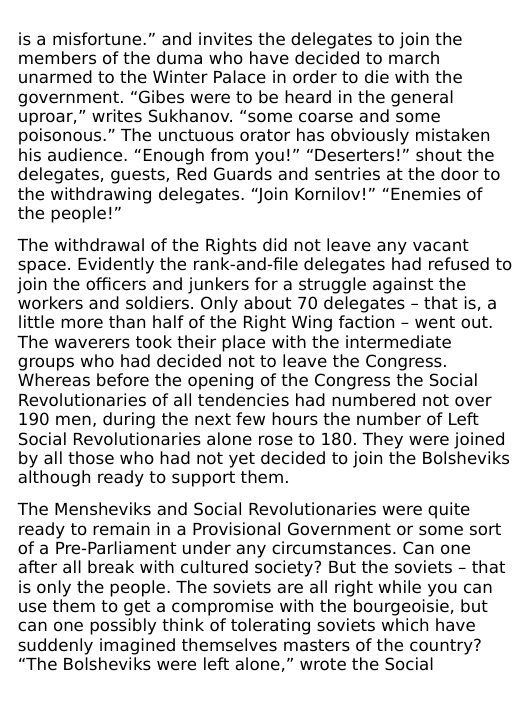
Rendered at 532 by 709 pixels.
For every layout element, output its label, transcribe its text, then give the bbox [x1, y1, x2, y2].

text The Mensheviks and Social Revolutionaries were quite ready to remain in a Provisional Government or some sort of a Pre-Parliament under any circumstances. Can one after all break with cultured society? But the soviets – that is only the people. The soviets are all right while you can use them to get a compromise with the bourgeoisie, but can one possibly think of tolerating soviets which have suddenly imagined themselves masters of the country? “The Bolsheviks were left alone,” wrote the Social [18, 500, 514, 674]
text is a misfortune.” and invites the delegates to join the members of the duma who have decided to march unarmed to the Winter Palace in order to die with the government. “Gibes were to be heard in the general uproar,” writes Sukhanov. “some coarse and some poisonous.” The unctuous orator has obviously mistaken his audience. “Enough from you!” “Deserters!” shout the delegates, guests, Red Guards and sentries at the door to the withdrawing delegates. “Join Kornilov!” “Enemies of the people!” [18, 29, 514, 223]
text The withdrawal of the Rights did not leave any vacant space. Evidently the rank-and-file delegates had refused to join the officers and junkers for a struggle against the workers and soldiers. Only about 70 delegates – that is, a little more than half of the Right Wing faction – went out. The waverers took their place with the intermediate groups who had decided not to leave the Congress. Whereas before the opening of the Congress the Social Revolutionaries of all tendencies had numbered not over 190 men, during the next few hours the number of Left Social Revolutionaries alone rose to 180. They were joined by all those who had not yet decided to join the Bolsheviks although ready to support them. [18, 236, 514, 488]
